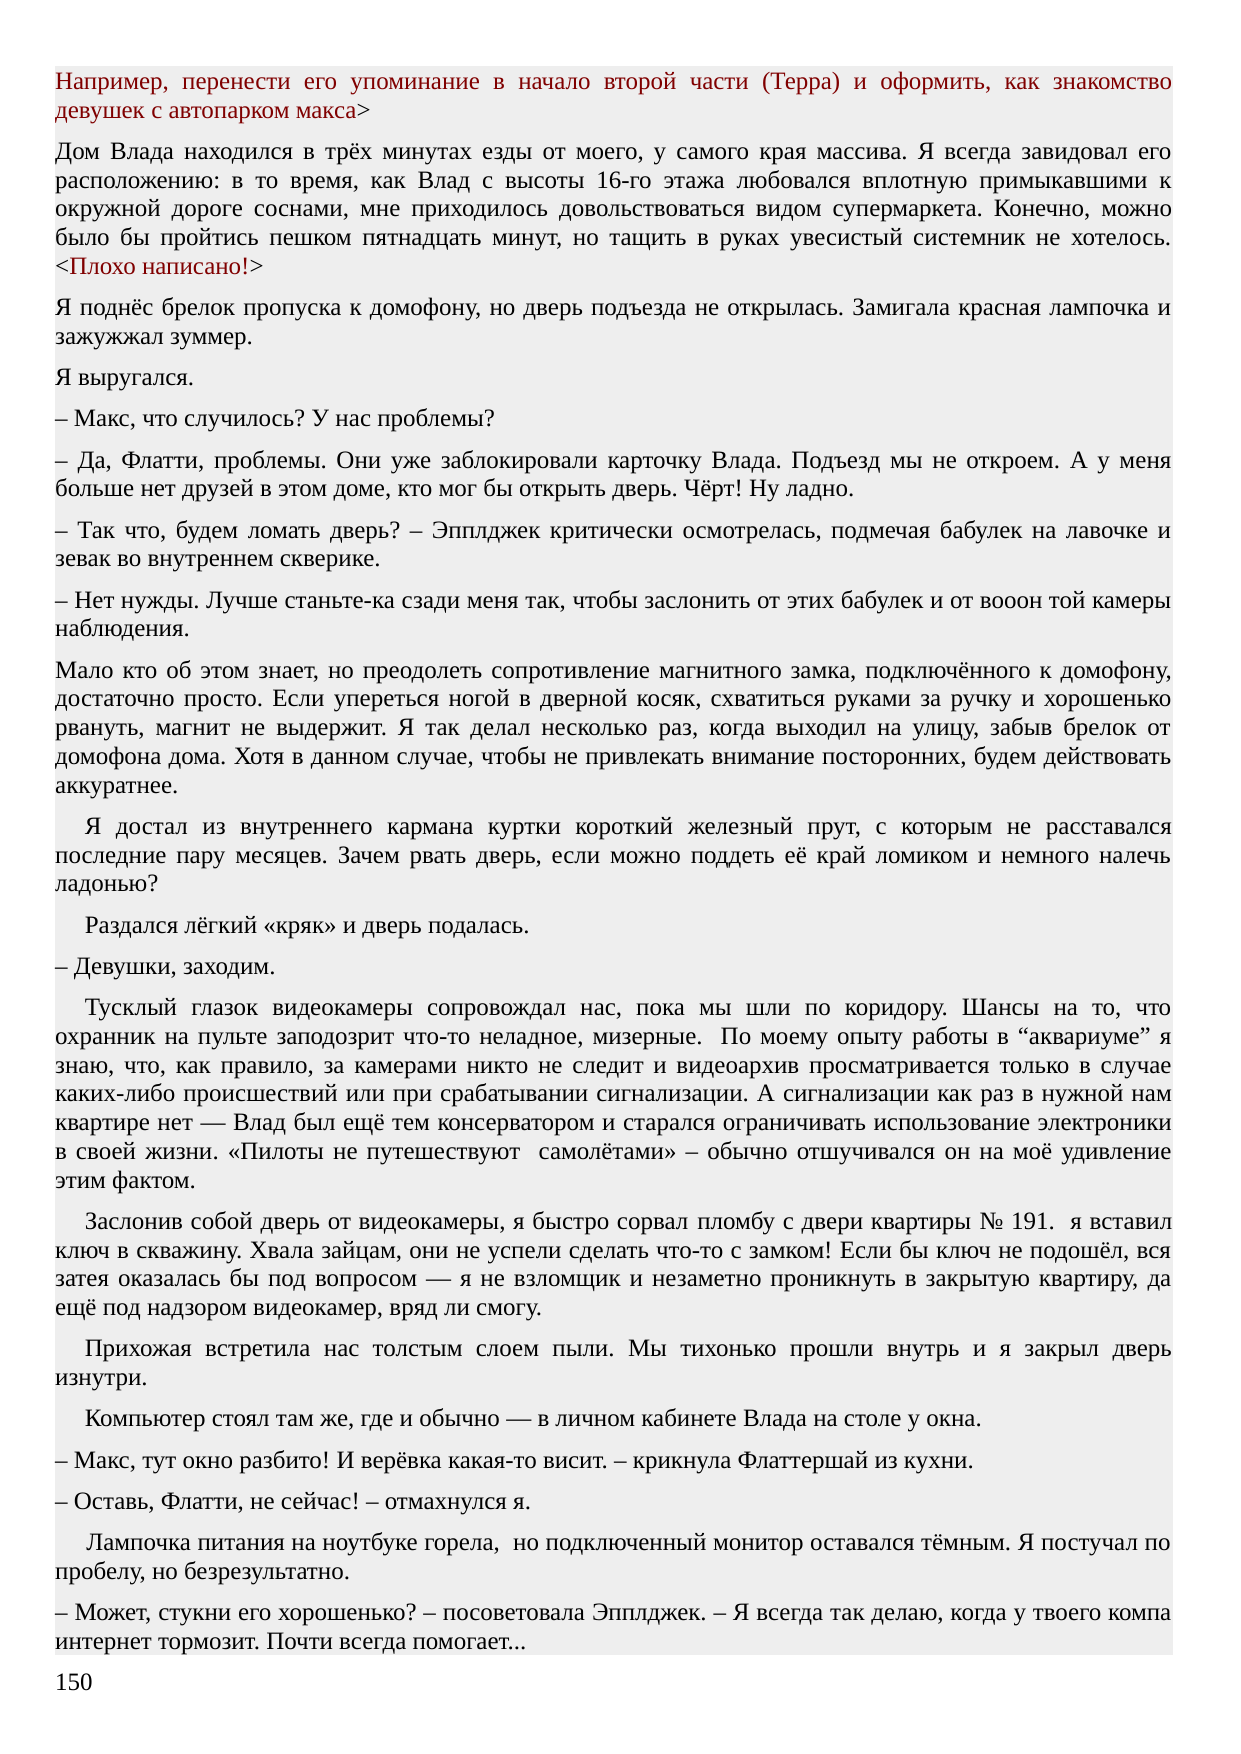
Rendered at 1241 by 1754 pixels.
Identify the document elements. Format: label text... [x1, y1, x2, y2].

text – Девушки, заходим. [55, 951, 1173, 980]
list Мало кто об этом знает, но преодолеть сопротивление магнитного замка, подключённого к домофону, достаточно просто. Если упереться ногой в дверной косяк, схватиться руками за ручку и хорошенько рвануть, магнит не выдержит. Я так делал несколько раз, когда выходил на улицу, забыв брелок от домофона дома. Хотя в данном случае, чтобы не привлекать внимание посторонних, будем действовать аккуратнее. [55, 655, 1173, 798]
text Заслонив собой дверь от видеокамеры, я быстро сорвал пломбу с двери квартиры № 191. я вставил ключ в скважину. Хвала зайцам, они не успели сделать что-то с замком! Если бы ключ не подошёл, вся затея оказалась бы под вопросом — я не взломщик и незаметно проникнуть в закрытую квартиру, да ещё под надзором видеокамер, вряд ли смогу. [55, 1206, 1173, 1321]
text Я поднёс брелок пропуска к домофону, но дверь подъезда не открылась. Замигала красная лампочка и зажужжал зуммер. [55, 292, 1173, 350]
text Я достал из внутреннего кармана куртки короткий железный прут, с которым не расставался последние пару месяцев. Зачем рвать дверь, если можно поддеть её край ломиком и немного налечь ладонью? [55, 811, 1173, 897]
text – Оставь, Флатти, не сейчас! – отмахнулся я. [55, 1486, 1173, 1515]
text Компьютер стоял там же, где и обычно — в личном кабинете Влада на столе у окна. [55, 1403, 1173, 1432]
text – Нет нужды. Лучше станьте-ка сзади меня так, чтобы заслонить от этих бабулек и от вооон той камеры наблюдения. [55, 585, 1173, 642]
text Прихожая встретила нас толстым слоем пыли. Мы тихонько прошли внутрь и я закрыл дверь изнутри. [55, 1333, 1173, 1391]
text Я выругался. [55, 362, 1173, 391]
text – Макс, тут окно разбито! И верёвка какая-то висит. – крикнула Флаттершай из кухни. [55, 1445, 1173, 1473]
text Лампочка питания на ноутбуке горела, но подключенный монитор оставался тёмным. Я постучал по пробелу, но безрезультатно. [55, 1527, 1173, 1585]
text – Может, стукни его хорошенько? – посоветовала Эпплджек. – Я всегда так делаю, когда у твоего компа интернет тормозит. Почти всегда помогает... [55, 1597, 1173, 1655]
text Тусклый глазок видеокамеры сопровождал нас, пока мы шли по коридору. Шансы на то, что охранник на пульте заподозрит что-то неладное, мизерные. По моему опыту работы в “аквариуме” я знаю, что, как правило, за камерами никто не следит и видеоархив просматривается только в случае каких-либо происшествий или при срабатывании сигнализации. А сигнализации как раз в нужной нам квартире нет — Влад был ещё тем консерватором и старался ограничивать использование электроники в своей жизни. «Пилоты не путешествуют самолётами» – обычно отшучивался он на моё удивление этим фактом. [55, 992, 1173, 1193]
text – Да, Флатти, проблемы. Они уже заблокировали карточку Влада. Подъезд мы не откроем. А у меня больше нет друзей в этом доме, кто мог бы открыть дверь. Чёрт! Ну ладно. [55, 445, 1173, 502]
text – Так что, будем ломать дверь? – Эпплджек критически осмотрелась, подмечая бабулек на лавочке и зевак во внутреннем скверике. [55, 515, 1173, 572]
text Дом Влада находился в трёх минутах езды от моего, у самого края массива. Я всегда завидовал его расположению: в то время, как Влад с высоты 16-го этажа любовался вплотную примыкавшими к окружной дороге соснами, мне приходилось довольствоваться видом супермаркета. Конечно, можно было бы пройтись пешком пятнадцать минут, но тащить в руках увесистый системник не хотелось. <Плохо написано!> [55, 136, 1173, 280]
text Например, перенести его упоминание в начало второй части (Терра) и оформить, как знакомство девушек с автопарком макса> [55, 66, 1173, 123]
text Раздался лёгкий «кряк» и дверь подалась. [55, 910, 1173, 938]
text – Макс, что случилось? У нас проблемы? [55, 403, 1173, 432]
